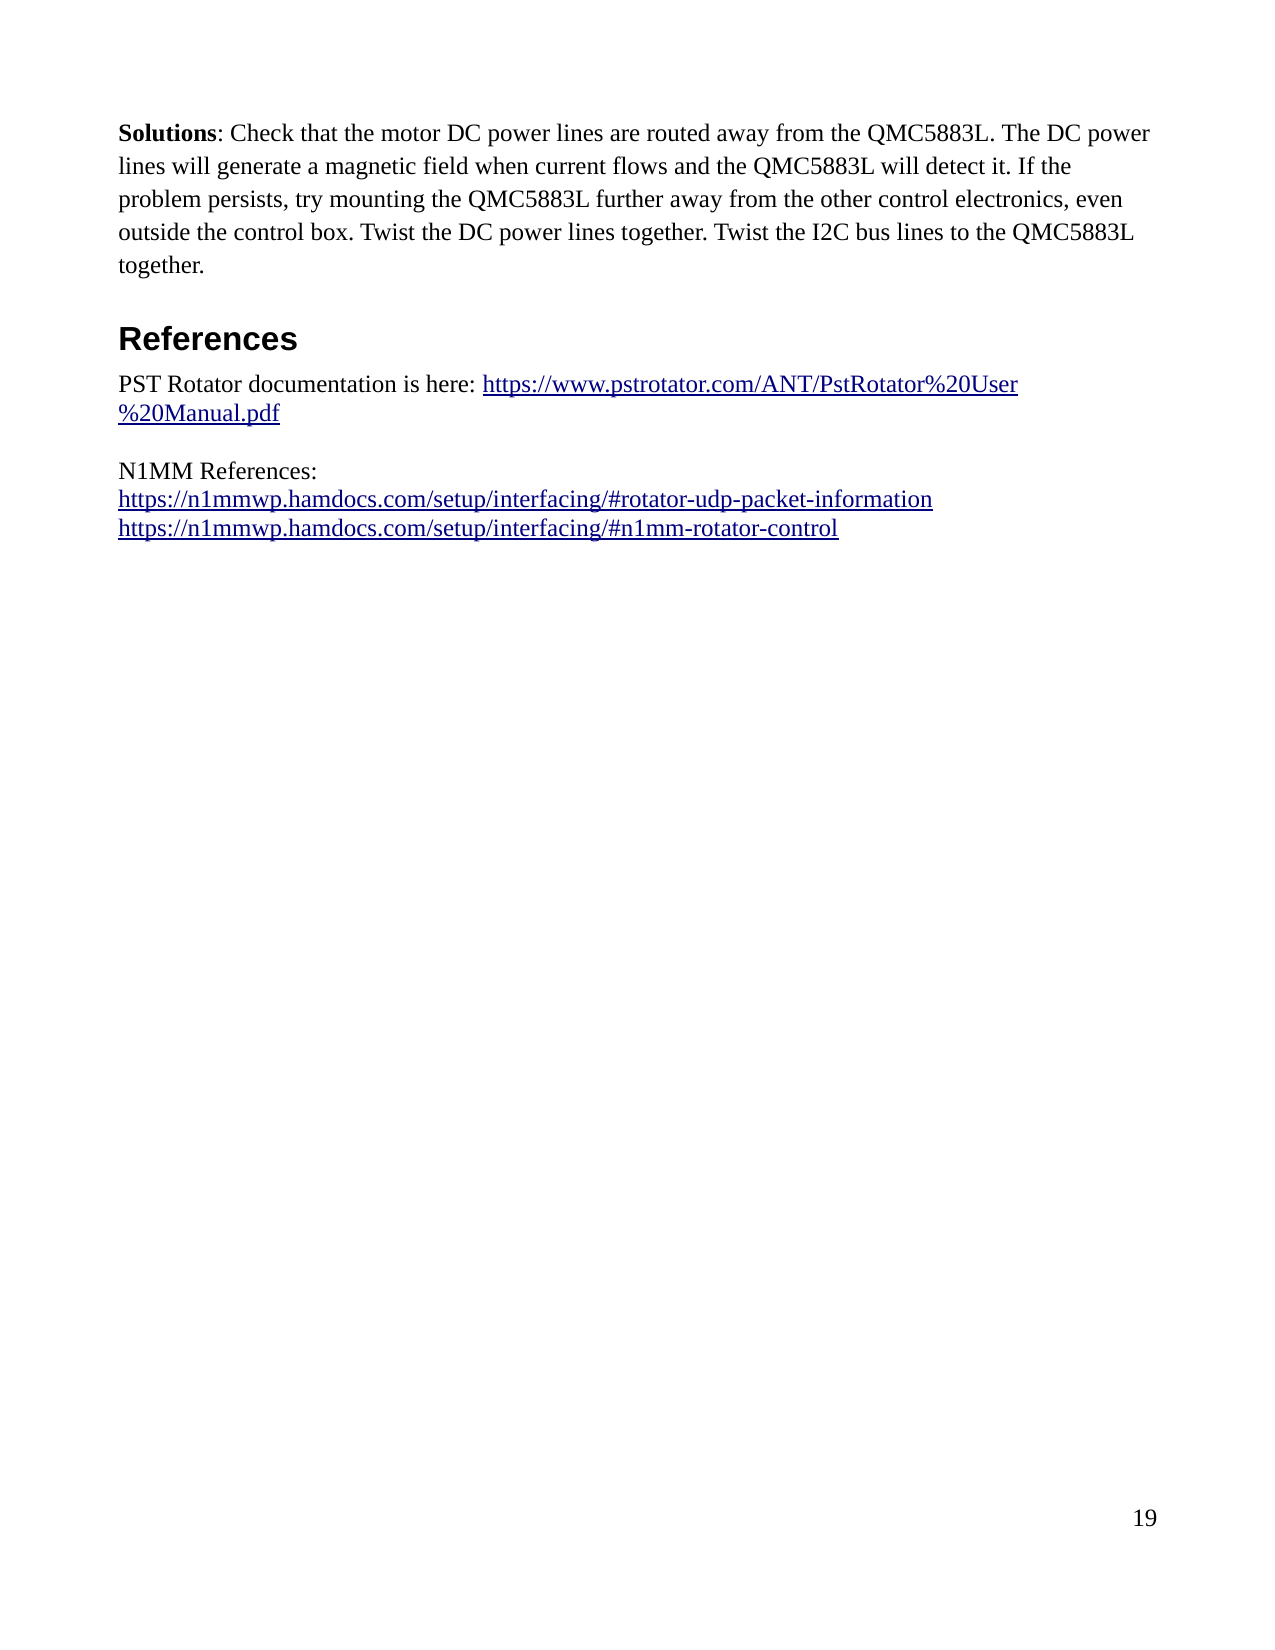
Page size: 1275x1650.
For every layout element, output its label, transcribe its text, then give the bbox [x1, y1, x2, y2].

text https://n1mmwp.hamdocs.com/setup/interfacing/#n1mm-rotator-control [118, 513, 1157, 542]
text N1MM References: [118, 456, 1157, 484]
subtitle References [118, 319, 1157, 357]
text https://n1mmwp.hamdocs.com/setup/interfacing/#rotator-udp-packet-information [118, 484, 1157, 513]
text PST Rotator documentation is here: https://www.pstrotator.com/ANT/PstRotator%20User%20Manual.pdf [118, 369, 1157, 427]
text Solutions: Check that the motor DC power lines are routed away from the QMC5883L. The DC power lines will generate a magnetic field when current flows and the QMC5883L will detect it. If the problem persists, try mounting the QMC5883L further away from the other control electronics, even outside the control box. Twist the DC power lines together. Twist the I2C bus lines to the QMC5883L together. [118, 118, 1157, 279]
